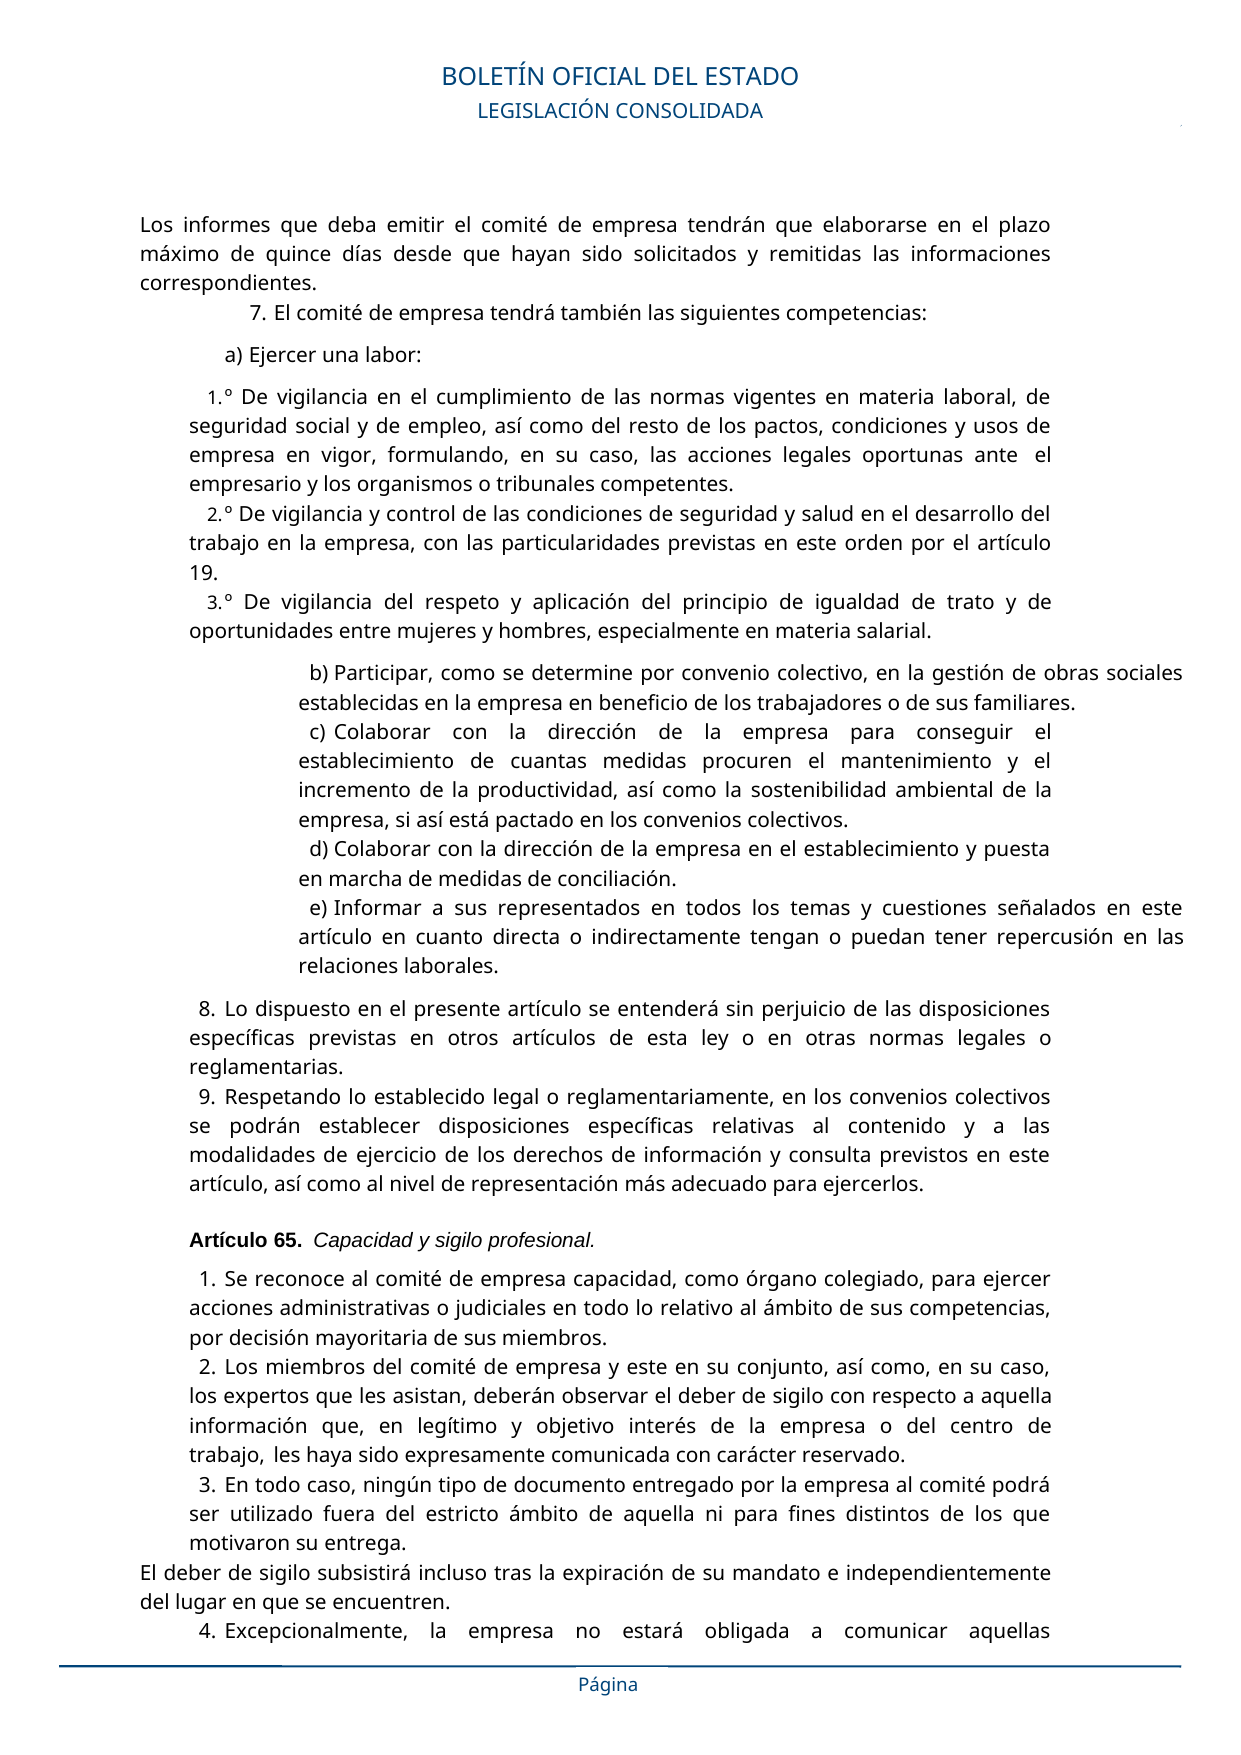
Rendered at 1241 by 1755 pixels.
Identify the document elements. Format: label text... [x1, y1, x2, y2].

list Colaborar con la dirección de la empresa en el establecimiento y puesta en marcha de medidas de conciliación. [274, 834, 1052, 892]
list Colaborar con la dirección de la empresa para conseguir el establecimiento de cuantas medidas procuren el mantenimiento y el incremento de la productividad, así como la sostenibilidad ambiental de la empresa, si así está pactado en los convenios colectivos. [274, 717, 1052, 833]
list Se reconoce al comité de empresa capacidad, como órgano colegiado, para ejercer acciones administrativas o judiciales en todo lo relativo al ámbito de sus competencias, por decisión mayoritaria de sus miembros. [163, 1264, 1052, 1351]
list Respetando lo establecido legal o reglamentariamente, en los convenios colectivos se podrán establecer disposiciones específicas relativas al contenido y a las modalidades de ejercicio de los derechos de información y consulta previstos en este artículo, así como al nivel de representación más adecuado para ejercerlos. [163, 1082, 1052, 1198]
list Lo dispuesto en el presente artículo se entenderá sin perjuicio de las disposiciones específicas previstas en otros artículos de esta ley o en otras normas legales o reglamentarias. [163, 994, 1052, 1081]
list El comité de empresa tendrá también las siguientes competencias: [249, 298, 1184, 326]
list Excepcionalmente, la empresa no estará obligada a comunicar aquellas [163, 1616, 1052, 1645]
list º De vigilancia del respeto y aplicación del principio de igualdad de trato y de oportunidades entre mujeres y hombres, especialmente en materia salarial. [171, 587, 1052, 645]
list Los miembros del comité de empresa y este en su conjunto, así como, en su caso, los expertos que les asistan, deberán observar el deber de sigilo con respecto a aquella información que, en legítimo y objetivo interés de la empresa o del centro de trabajo, les haya sido expresamente comunicada con carácter reservado. [163, 1352, 1052, 1468]
list Ejercer una labor: [224, 340, 1184, 368]
text Los informes que deba emitir el comité de empresa tendrán que elaborarse en el plazo máximo de quince días desde que hayan sido solicitados y remitidas las informaciones correspondientes. [139, 210, 1052, 297]
list º De vigilancia en el cumplimiento de las normas vigentes en materia laboral, de seguridad social y de empleo, así como del resto de los pactos, condiciones y usos de empresa en vigor, formulando, en su caso, las acciones legales oportunas ante el empresario y los organismos o tribunales competentes. [171, 382, 1052, 498]
list º De vigilancia y control de las condiciones de seguridad y salud en el desarrollo del trabajo en la empresa, con las particularidades previstas en este orden por el artículo 19. [171, 499, 1052, 586]
text Artículo 65. Capacidad y sigilo profesional. [189, 1228, 1184, 1252]
list Informar a sus representados en todos los temas y cuestiones señalados en este artículo en cuanto directa o indirectamente tengan o puedan tener repercusión en las relaciones laborales. [274, 893, 1184, 980]
text El deber de sigilo subsistirá incluso tras la expiración de su mandato e independientemente del lugar en que se encuentren. [139, 1558, 1052, 1615]
list Participar, como se determine por convenio colectivo, en la gestión de obras sociales establecidas en la empresa en beneficio de los trabajadores o de sus familiares. [274, 658, 1184, 716]
list En todo caso, ningún tipo de documento entregado por la empresa al comité podrá ser utilizado fuera del estricto ámbito de aquella ni para fines distintos de los que motivaron su entrega. [163, 1470, 1052, 1557]
